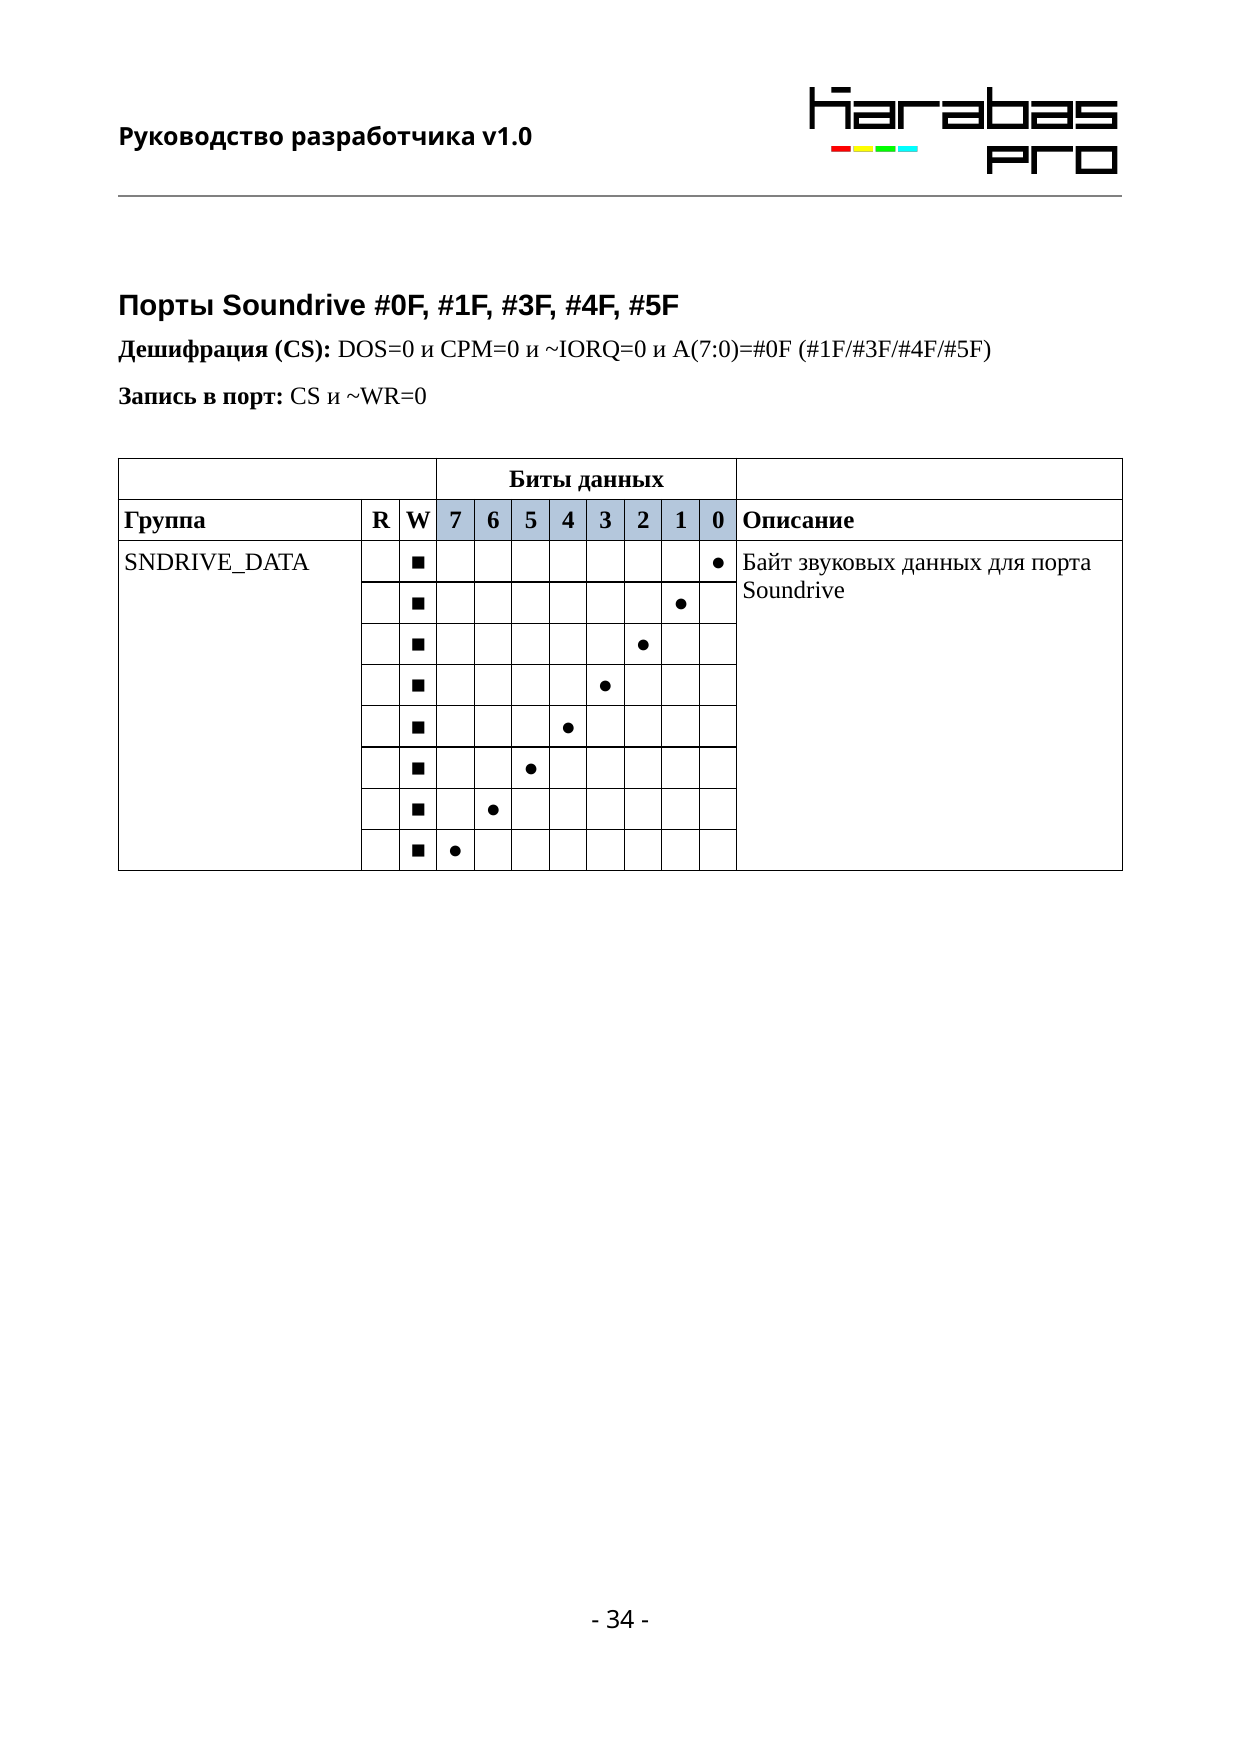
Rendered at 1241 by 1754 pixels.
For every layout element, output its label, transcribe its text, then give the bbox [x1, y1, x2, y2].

table_cell [437, 748, 474, 788]
table_cell [550, 541, 586, 581]
table_cell [550, 583, 586, 623]
table_cell [437, 789, 474, 829]
table_cell Описание [737, 500, 1122, 540]
table_cell Группа [119, 500, 361, 540]
table_cell [550, 624, 586, 664]
table_cell [700, 624, 736, 664]
table_cell ● [625, 624, 661, 664]
table_cell [550, 830, 586, 870]
table_cell [700, 748, 736, 788]
table_cell [587, 541, 624, 581]
table_cell [550, 789, 586, 829]
table_cell 5 [512, 500, 549, 540]
table_cell 2 [625, 500, 661, 540]
table_cell ■ [400, 583, 436, 623]
table_cell [662, 706, 699, 746]
table_cell [587, 583, 624, 623]
table_cell [700, 830, 736, 870]
table_cell [475, 583, 511, 623]
table_cell [625, 789, 661, 829]
table_cell [437, 583, 474, 623]
table_cell [437, 665, 474, 705]
table_cell ■ [400, 665, 436, 705]
table_cell [587, 706, 624, 746]
table_cell [362, 706, 399, 746]
table_cell [362, 624, 399, 664]
table_cell [662, 789, 699, 829]
table_cell [587, 748, 624, 788]
table_cell ■ [400, 830, 436, 870]
table_cell ● [512, 748, 549, 788]
table_cell 0 [700, 500, 736, 540]
table_cell Байт звуковых данных для порта Soundrive [737, 541, 1122, 870]
table_cell [662, 748, 699, 788]
table_cell [625, 541, 661, 581]
table_cell W [400, 500, 436, 540]
table_cell ● [475, 789, 511, 829]
table_cell [587, 830, 624, 870]
table_cell [512, 583, 549, 623]
table_cell [700, 706, 736, 746]
table_cell ■ [400, 706, 436, 746]
table_cell [625, 583, 661, 623]
table_cell [475, 830, 511, 870]
table_cell [700, 583, 736, 623]
table_cell ■ [400, 541, 436, 581]
table_cell [437, 541, 474, 581]
table_cell [437, 624, 474, 664]
table_cell ■ [400, 624, 436, 664]
table_cell [662, 541, 699, 581]
table_cell [475, 748, 511, 788]
table_cell [362, 541, 399, 581]
table_cell [587, 624, 624, 664]
table_cell [512, 541, 549, 581]
picture [809, 84, 1120, 174]
table_cell [512, 706, 549, 746]
table_cell [625, 748, 661, 788]
table_cell ■ [400, 748, 436, 788]
table_cell 7 [437, 500, 474, 540]
table_cell [587, 789, 624, 829]
table_cell [700, 789, 736, 829]
table_cell 4 [550, 500, 586, 540]
table_cell [625, 706, 661, 746]
table_cell ■ [400, 789, 436, 829]
table_cell [512, 830, 549, 870]
subtitle Порты Soundrive #0F, #1F, #3F, #4F, #5F [118, 287, 1122, 321]
table_cell [475, 624, 511, 664]
table_cell R [362, 500, 399, 540]
table_header [737, 459, 1122, 499]
table_cell ● [700, 541, 736, 581]
table_cell [362, 748, 399, 788]
table_cell [475, 541, 511, 581]
table_cell [437, 706, 474, 746]
table_cell [662, 830, 699, 870]
table_cell [362, 789, 399, 829]
table_cell [512, 665, 549, 705]
table_cell [625, 830, 661, 870]
table_cell [512, 624, 549, 664]
table_cell SNDRIVE_DATA [119, 541, 361, 870]
table_header Биты данных [437, 459, 736, 499]
table_cell [700, 665, 736, 705]
table_cell ● [550, 706, 586, 746]
table_cell [662, 665, 699, 705]
table_cell ● [662, 583, 699, 623]
table_cell 6 [475, 500, 511, 540]
table_cell [475, 706, 511, 746]
table_cell [550, 748, 586, 788]
table_cell 1 [662, 500, 699, 540]
table_cell [362, 665, 399, 705]
table_cell [625, 665, 661, 705]
text Дешифрация (CS): DOS=0 и CPM=0 и ~IORQ=0 и A(7:0)=#0F (#1F/#3F/#4F/#5F) [118, 334, 1122, 362]
table_cell ● [587, 665, 624, 705]
table_cell [362, 830, 399, 870]
table_cell ● [437, 830, 474, 870]
table_header [119, 459, 436, 499]
table_cell [475, 665, 511, 705]
table_cell 3 [587, 500, 624, 540]
table_cell [512, 789, 549, 829]
table_cell [662, 624, 699, 664]
text Запись в порт: CS и ~WR=0 [118, 381, 1122, 410]
table_cell [362, 583, 399, 623]
table_cell [550, 665, 586, 705]
